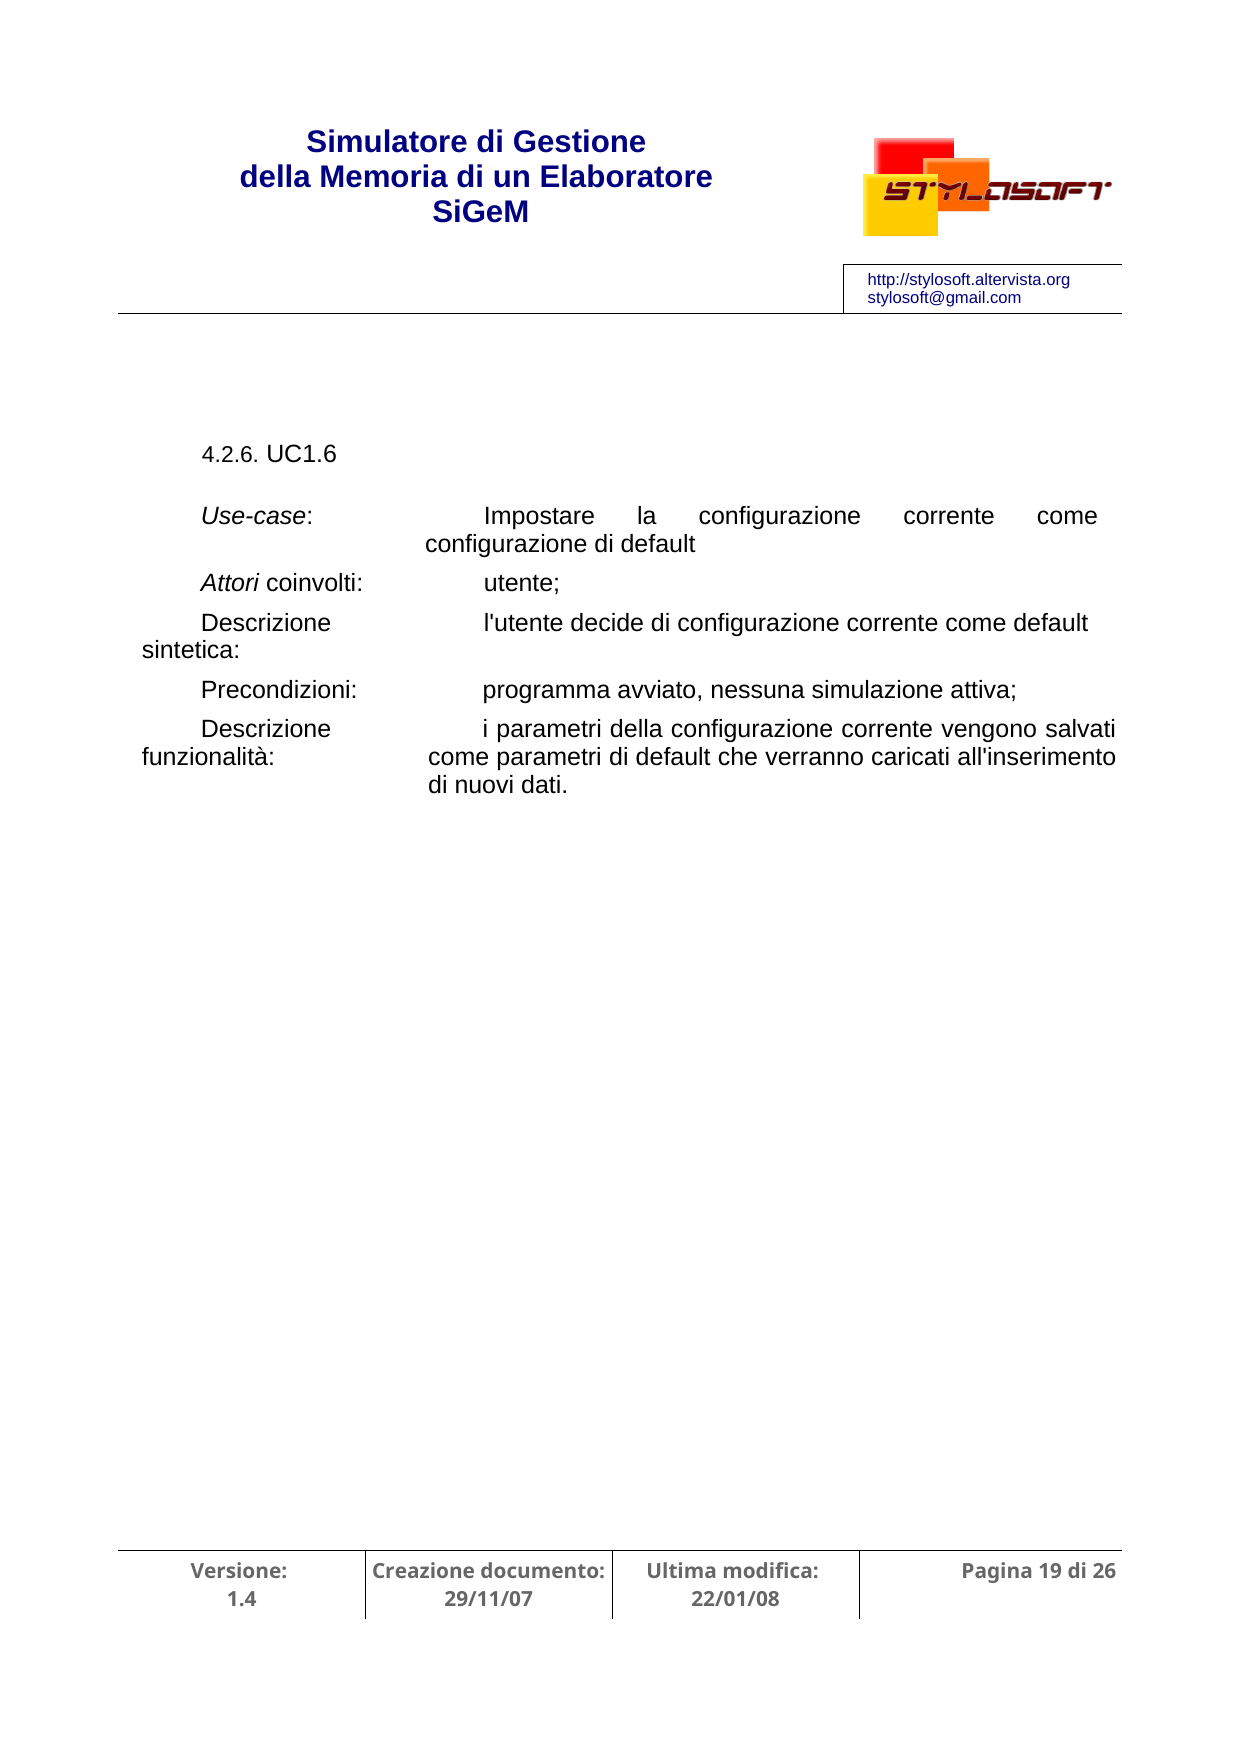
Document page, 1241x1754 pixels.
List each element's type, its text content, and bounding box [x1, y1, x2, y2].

table_cell programma avviato, nessuna simulazione attiva; [401, 670, 1122, 709]
list UC1.6 [142, 440, 1104, 468]
table_cell i parametri della configurazione corrente vengono salvati come parametri di default che verranno caricati all'inserimento di nuovi dati. [401, 709, 1122, 804]
table_cell Precondizioni: [118, 670, 401, 709]
table_cell utente; [401, 563, 1122, 603]
table_header Use-case: [118, 496, 401, 563]
table_cell Attori coinvolti: [118, 563, 401, 603]
table_cell Descrizione sintetica: [118, 603, 401, 670]
table_cell Descrizione funzionalità: [118, 709, 401, 804]
table_cell l'utente decide di configurazione corrente come default [401, 603, 1122, 670]
picture [848, 123, 1117, 247]
table_header Impostare la configurazione corrente come configurazione di default [401, 496, 1122, 563]
